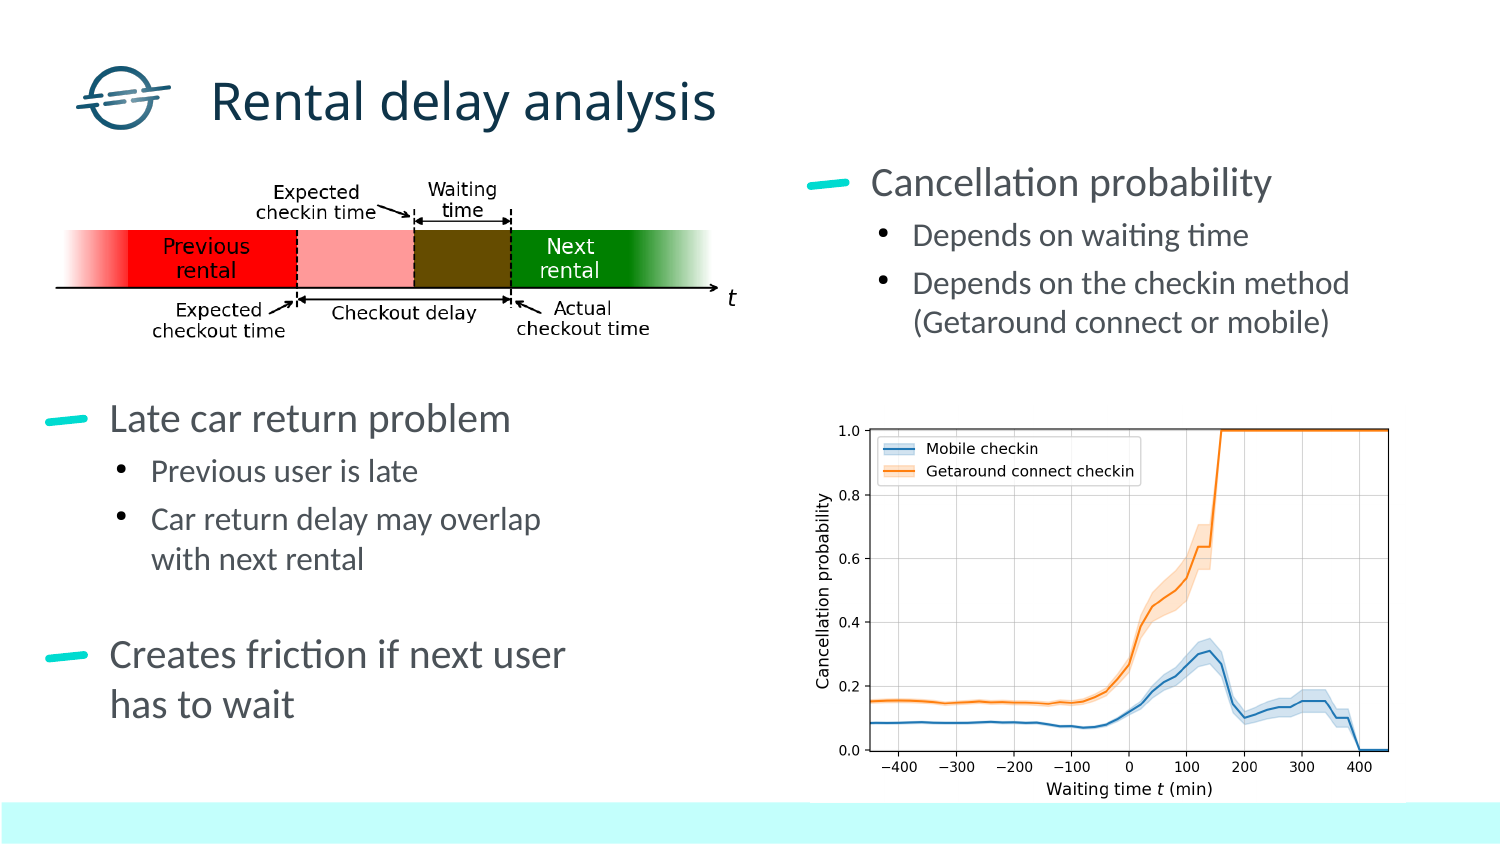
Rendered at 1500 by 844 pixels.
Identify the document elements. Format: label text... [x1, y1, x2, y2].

text_box [45, 651, 88, 663]
title Creates friction if next user has to wait [94, 611, 623, 720]
text_box [45, 414, 88, 427]
title Depends on the checkin method (Getaround connect or mobile) [862, 245, 1374, 355]
title Rental delay analysis [195, 53, 872, 141]
picture [810, 405, 1406, 803]
title Late car return problem [94, 375, 623, 448]
title Depends on waiting time [862, 198, 1336, 245]
title Car return delay may overlap with next rental [100, 482, 568, 584]
picture [76, 66, 171, 130]
text_box [806, 178, 850, 190]
text_box [1, 802, 1500, 844]
title Cancellation probability [856, 139, 1385, 212]
picture [12, 178, 763, 344]
title Previous user is late [100, 434, 575, 494]
